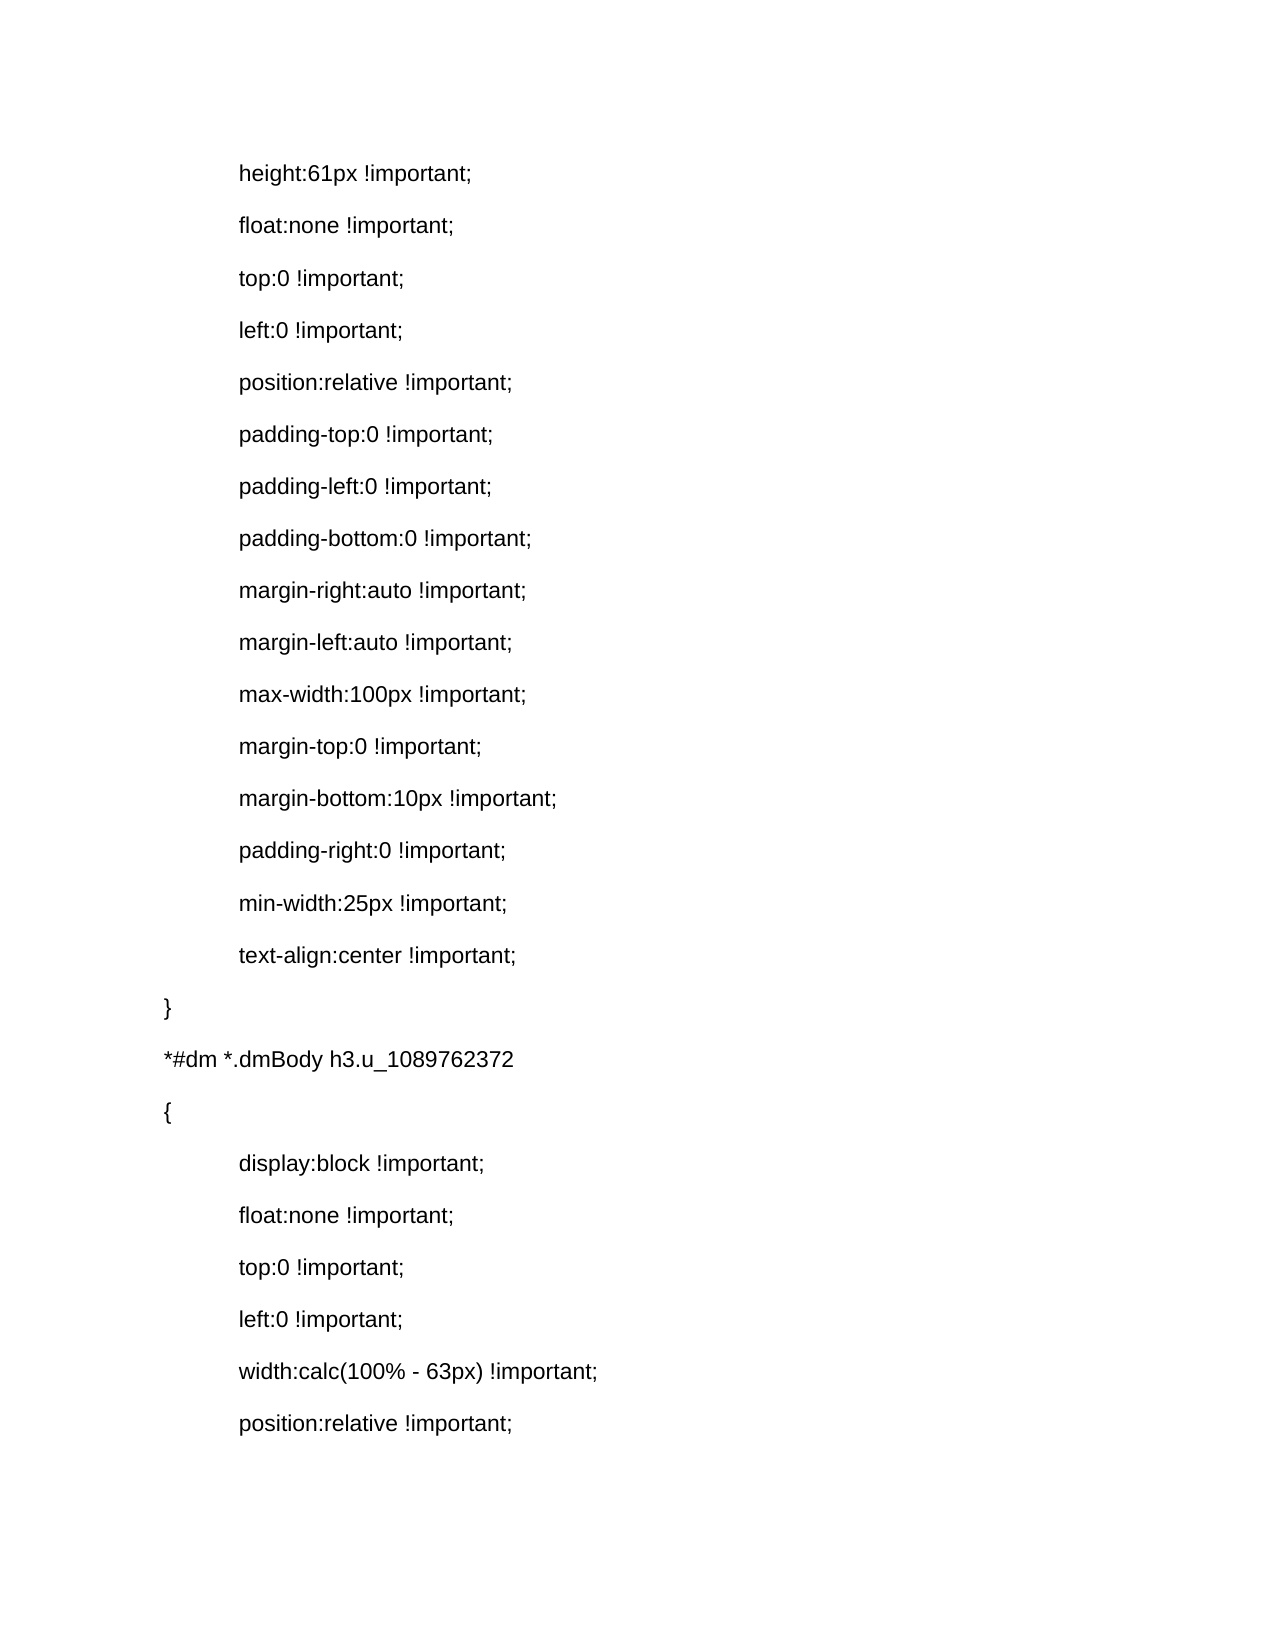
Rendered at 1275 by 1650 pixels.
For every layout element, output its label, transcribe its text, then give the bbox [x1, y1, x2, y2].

table_cell padding-right:0 !important; [153, 827, 1125, 879]
table_cell text-align:center !important; [153, 931, 1125, 983]
table_cell height:61px !important; [153, 150, 1125, 202]
table_cell left:0 !important; [153, 306, 1125, 358]
table_cell position:relative !important; [153, 358, 1125, 410]
table_cell top:0 !important; [153, 254, 1125, 306]
table_cell float:none !important; [153, 1192, 1125, 1244]
table_cell display:block !important; [153, 1140, 1125, 1192]
table_cell max-width:100px !important; [153, 671, 1125, 723]
table_cell { [153, 1088, 1125, 1139]
table_cell padding-bottom:0 !important; [153, 515, 1125, 567]
table_cell min-width:25px !important; [153, 879, 1125, 931]
table_cell margin-left:auto !important; [153, 619, 1125, 671]
table_cell margin-bottom:10px !important; [153, 775, 1125, 827]
table_cell position:relative !important; [153, 1400, 1125, 1452]
table_cell float:none !important; [153, 202, 1125, 254]
table_cell margin-top:0 !important; [153, 723, 1125, 775]
table_cell padding-top:0 !important; [153, 410, 1125, 462]
table_cell top:0 !important; [153, 1244, 1125, 1296]
table_cell width:calc(100% - 63px) !important; [153, 1348, 1125, 1400]
table_cell left:0 !important; [153, 1296, 1125, 1348]
table_cell *#dm *.dmBody h3.u_1089762372 [153, 1035, 1125, 1087]
table_cell margin-right:auto !important; [153, 567, 1125, 619]
table_cell } [153, 983, 1125, 1035]
table_cell padding-left:0 !important; [153, 463, 1125, 514]
